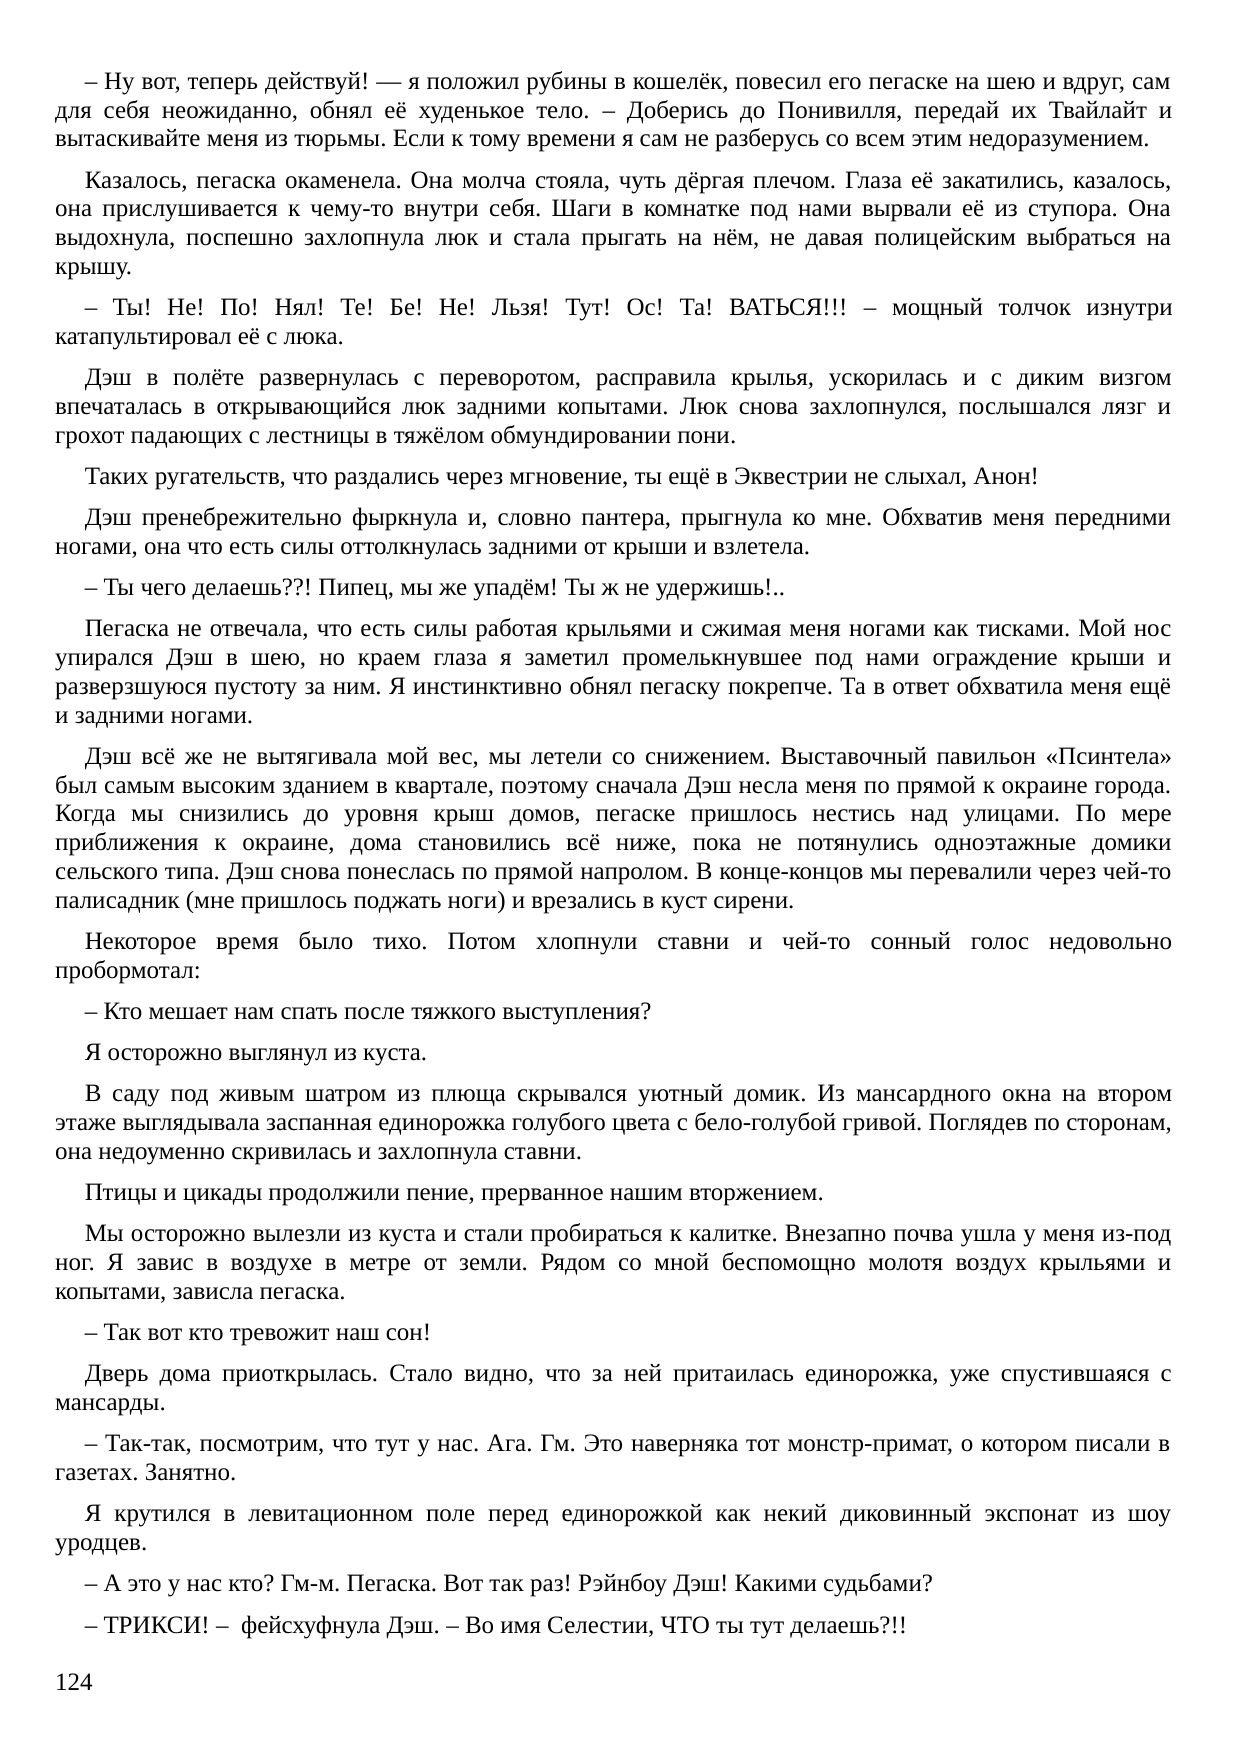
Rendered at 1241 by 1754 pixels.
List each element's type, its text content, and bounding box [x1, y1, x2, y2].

text – Ты чего делаешь??! Пипец, мы же упадём! Ты ж не удержишь!.. [55, 572, 1173, 601]
text Дэш в полёте развернулась с переворотом, расправила крылья, ускорилась и с диким визгом впечаталась в открывающийся люк задними копытами. Люк снова захлопнулся, послышался лязг и грохот падающих с лестницы в тяжёлом обмундировании пони. [55, 362, 1173, 448]
text Казалось, пегаска окаменела. Она молча стояла, чуть дёргая плечом. Глаза её закатились, казалось, она прислушивается к чему-то внутри себя. Шаги в комнатке под нами вырвали её из ступора. Она выдохнула, поспешно захлопнула люк и стала прыгать на нём, не давая полицейским выбраться на крышу. [55, 165, 1173, 280]
text – Так вот кто тревожит наш сон! [55, 1317, 1173, 1346]
text Некоторое время было тихо. Потом хлопнули ставни и чей-то сонный голос недовольно пробормотал: [55, 926, 1173, 983]
text – Кто мешает нам спать после тяжкого выступления? [55, 996, 1173, 1025]
text Птицы и цикады продолжили пение, прерванное нашим вторжением. [55, 1177, 1173, 1206]
text Дэш всё же не вытягивала мой вес, мы летели со снижением. Выставочный павильон «Псинтела» был самым высоким зданием в квартале, поэтому сначала Дэш несла меня по прямой к окраине города. Когда мы снизились до уровня крыш домов, пегаске пришлось нестись над улицами. По мере приближения к окраине, дома становились всё ниже, пока не потянулись одноэтажные домики сельского типа. Дэш снова понеслась по прямой напролом. В конце-концов мы перевалили через чей-то палисадник (мне пришлось поджать ноги) и врезались в куст сирени. [55, 741, 1173, 913]
text Я крутился в левитационном поле перед единорожкой как некий диковинный экспонат из шоу уродцев. [55, 1498, 1173, 1556]
text – Ты! Не! По! Нял! Те! Бе! Не! Льзя! Тут! Ос! Та! ВАТЬСЯ!!! – мощный толчок изнутри катапультировал её с люка. [55, 292, 1173, 350]
text Мы осторожно вылезли из куста и стали пробираться к калитке. Внезапно почва ушла у меня из-под ног. Я завис в воздухе в метре от земли. Рядом со мной беспомощно молотя воздух крыльями и копытами, зависла пегаска. [55, 1218, 1173, 1305]
text Пегаска не отвечала, что есть силы работая крыльями и сжимая меня ногами как тисками. Мой нос упирался Дэш в шею, но краем глаза я заметил промелькнувшее под нами ограждение крыши и разверзшуюся пустоту за ним. Я инстинктивно обнял пегаску покрепче. Та в ответ обхватила меня ещё и задними ногами. [55, 613, 1173, 728]
text Дэш пренебрежительно фыркнула и, словно пантера, прыгнула ко мне. Обхватив меня передними ногами, она что есть силы оттолкнулась задними от крыши и взлетела. [55, 502, 1173, 560]
text Таких ругательств, что раздались через мгновение, ты ещё в Эквестрии не слыхал, Анон! [55, 461, 1173, 490]
text Дверь дома приоткрылась. Стало видно, что за ней притаилась единорожка, уже спустившаяся с мансарды. [55, 1358, 1173, 1416]
text – Так-так, посмотрим, что тут у нас. Ага. Гм. Это наверняка тот монстр-примат, о котором писали в газетах. Занятно. [55, 1428, 1173, 1486]
text – ТРИКСИ! – фейсхуфнула Дэш. – Во имя Селестии, ЧТО ты тут делаешь?!! [55, 1610, 1173, 1638]
text – А это у нас кто? Гм-м. Пегаска. Вот так раз! Рэйнбоу Дэш! Какими судьбами? [55, 1568, 1173, 1597]
text – Ну вот, теперь действуй! — я положил рубины в кошелёк, повесил его пегаске на шею и вдруг, сам для себя неожиданно, обнял её худенькое тело. – Доберись до Понивилля, передай их Твайлайт и вытаскивайте меня из тюрьмы. Если к тому времени я сам не разберусь со всем этим недоразумением. [55, 66, 1173, 152]
text Я осторожно выглянул из куста. [55, 1037, 1173, 1066]
text В саду под живым шатром из плюща скрывался уютный домик. Из мансардного окна на втором этаже выглядывала заспанная единорожка голубого цвета с бело-голубой гривой. Поглядев по сторонам, она недоуменно скривилась и захлопнула ставни. [55, 1078, 1173, 1165]
